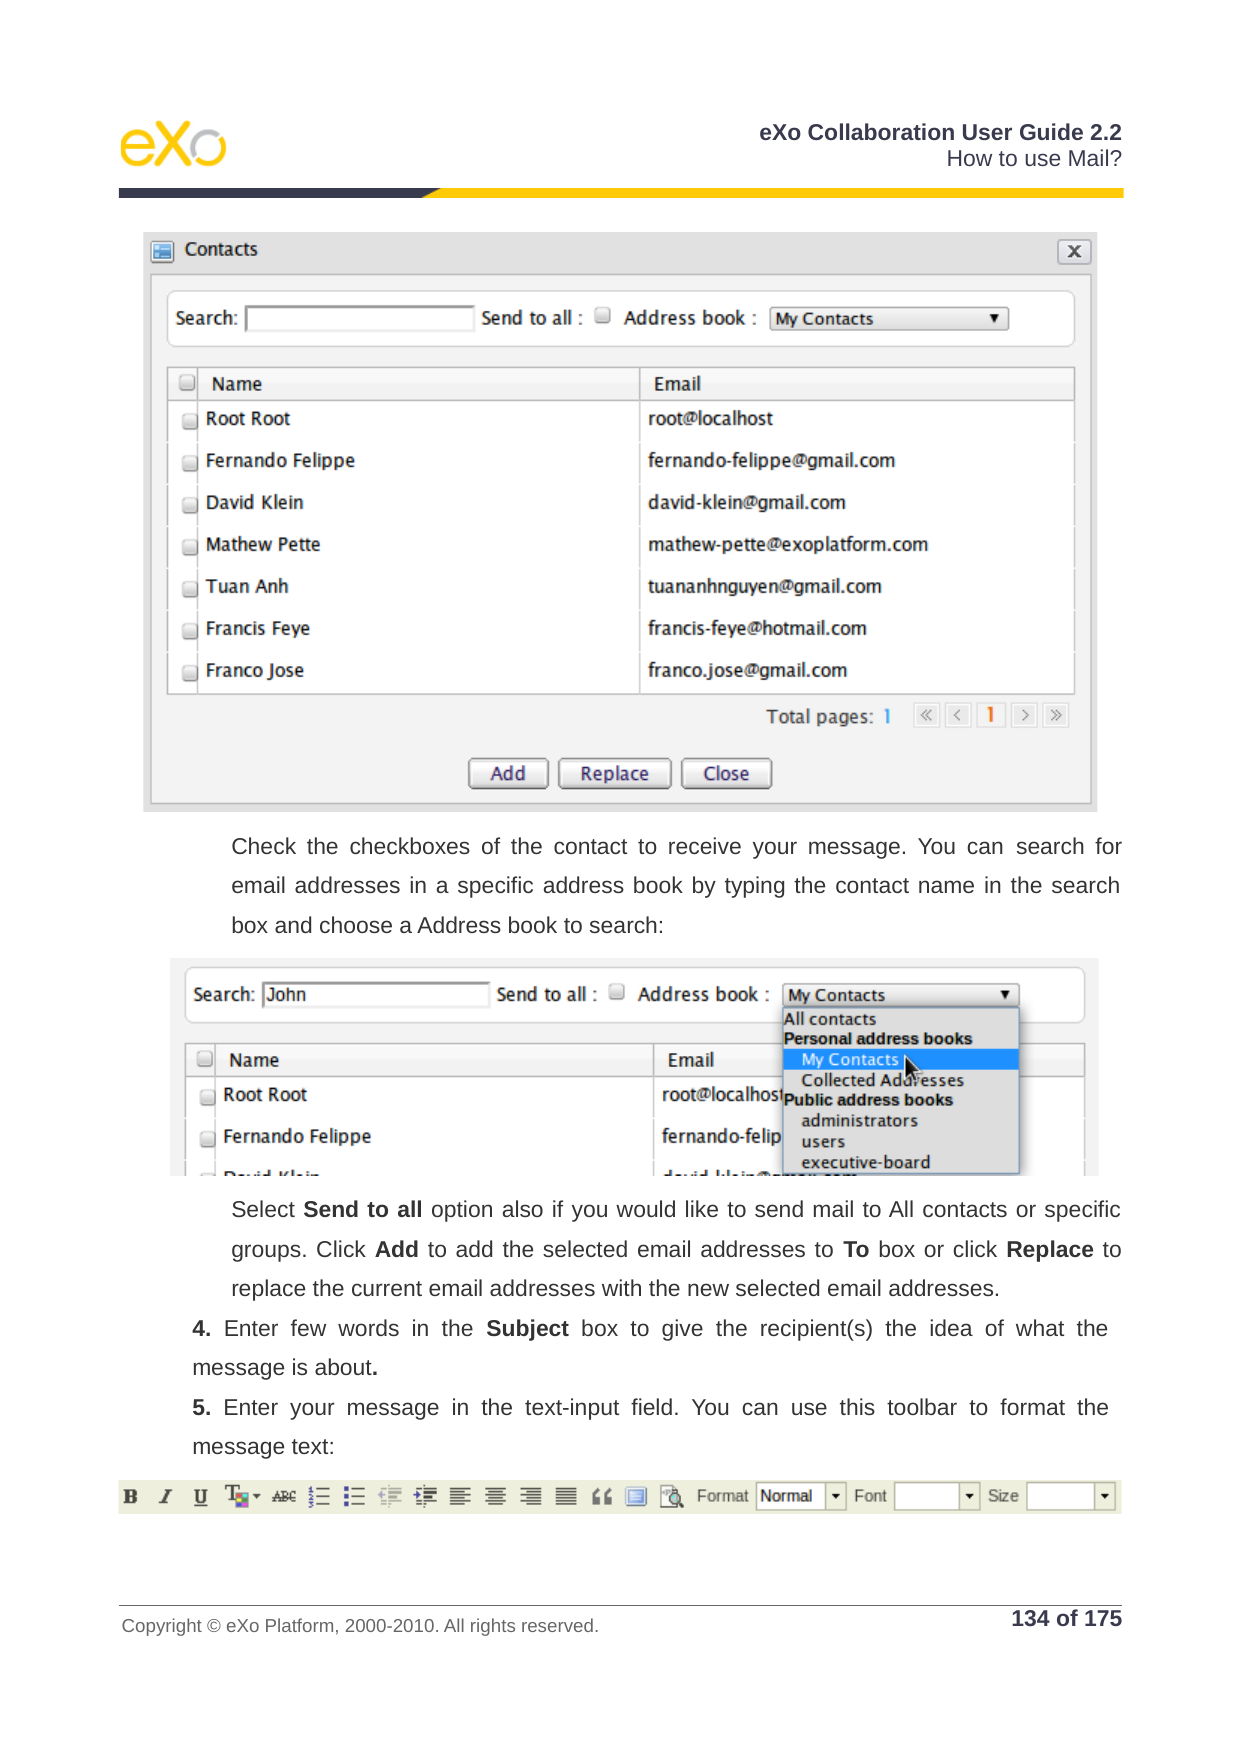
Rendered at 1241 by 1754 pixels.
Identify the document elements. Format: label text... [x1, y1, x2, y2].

picture [120, 120, 227, 167]
list Select Send to all option also if you would like to send mail to All contacts or specific groups. Click Add to add the selected email addresses to To box or click Replace to replace the current email addresses with the new selected email addresses. [193, 1176, 1122, 1301]
picture [118, 188, 1124, 198]
picture [118, 1480, 1122, 1514]
text 4. Enter few words in the Subject box to give the recipient(s) the idea of what the message is about. [118, 1314, 1122, 1380]
picture [170, 958, 1099, 1176]
text 5. Enter your message in the text-input field. You can use this toolbar to format the message text: [118, 1393, 1122, 1459]
picture [143, 232, 1098, 812]
list Check the checkboxes of the contact to receive your message. You can search for email addresses in a specific address book by typing the contact name in the search box and choose a Address book to search: [193, 812, 1122, 938]
